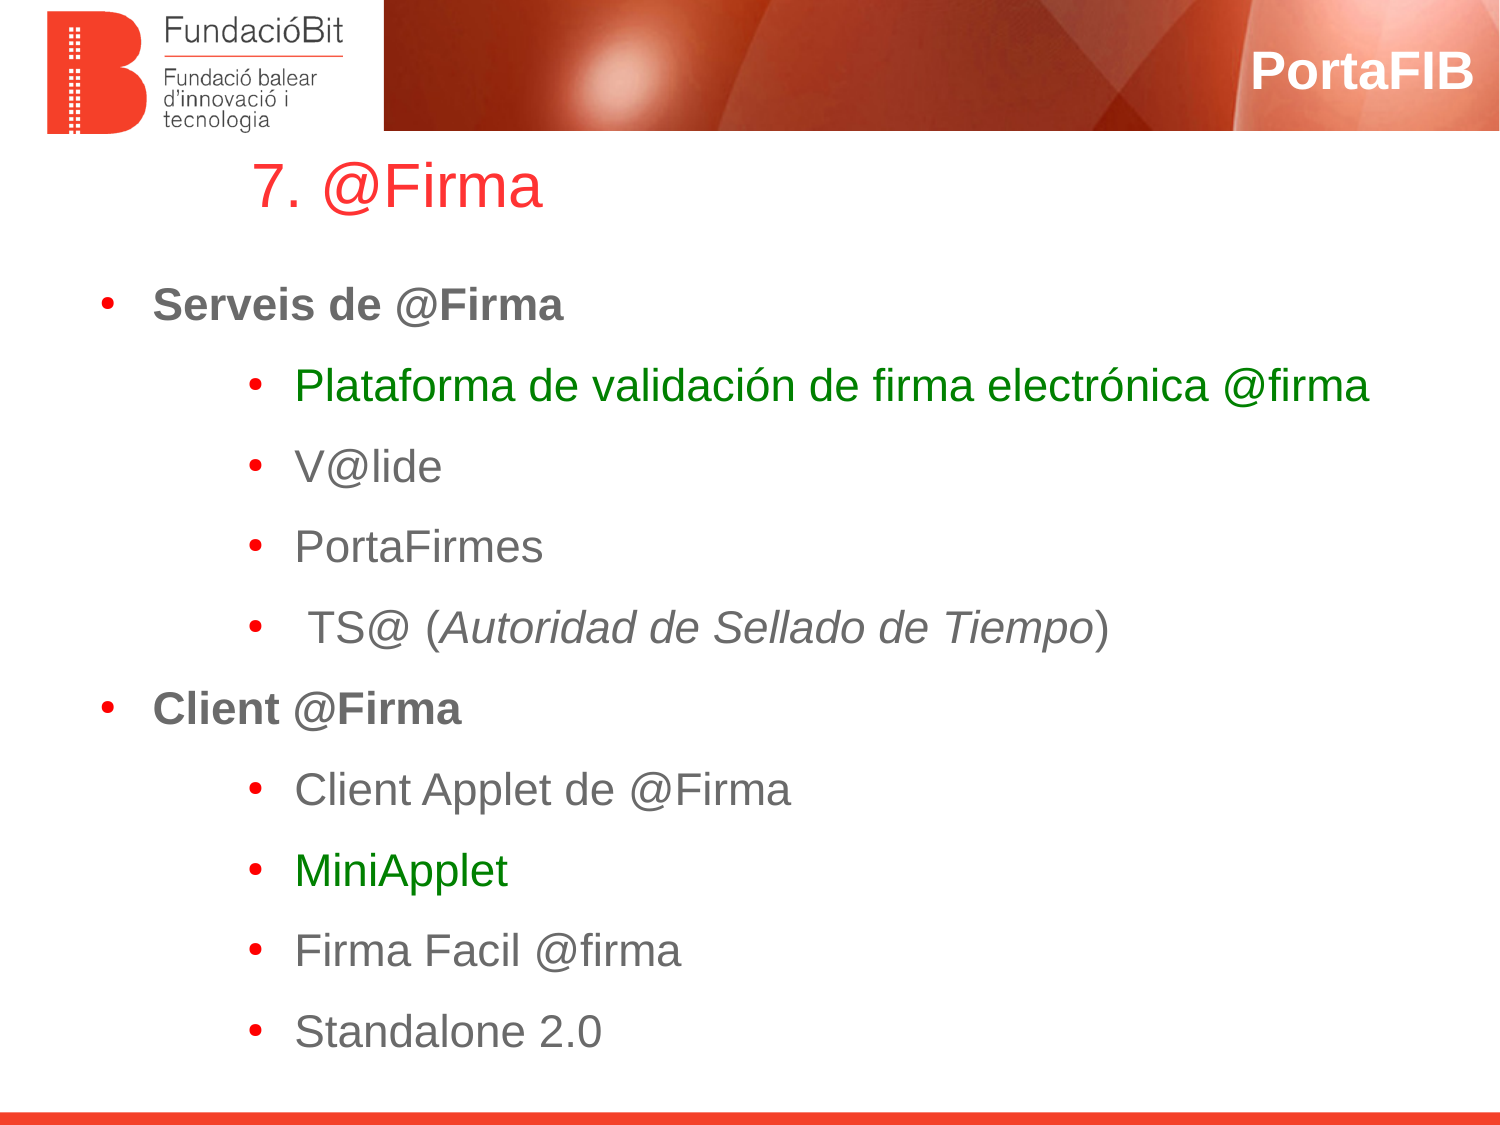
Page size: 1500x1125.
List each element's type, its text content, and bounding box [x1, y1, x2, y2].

picture [383, 0, 1500, 131]
title PortaFIB [324, 19, 1477, 123]
text_box 7. @Firma [78, 150, 1300, 226]
picture [47, 11, 343, 134]
text_box Serveis de @Firma Plataforma de validación de firma electrónica @firma V@lide PortaFirmes TS@ (Autoridad de Sellado de Tiempo) Client @Firma Client Applet de @Firma MiniApplet Firma Facil @firma Standalone 2.0 [81, 244, 1440, 1058]
